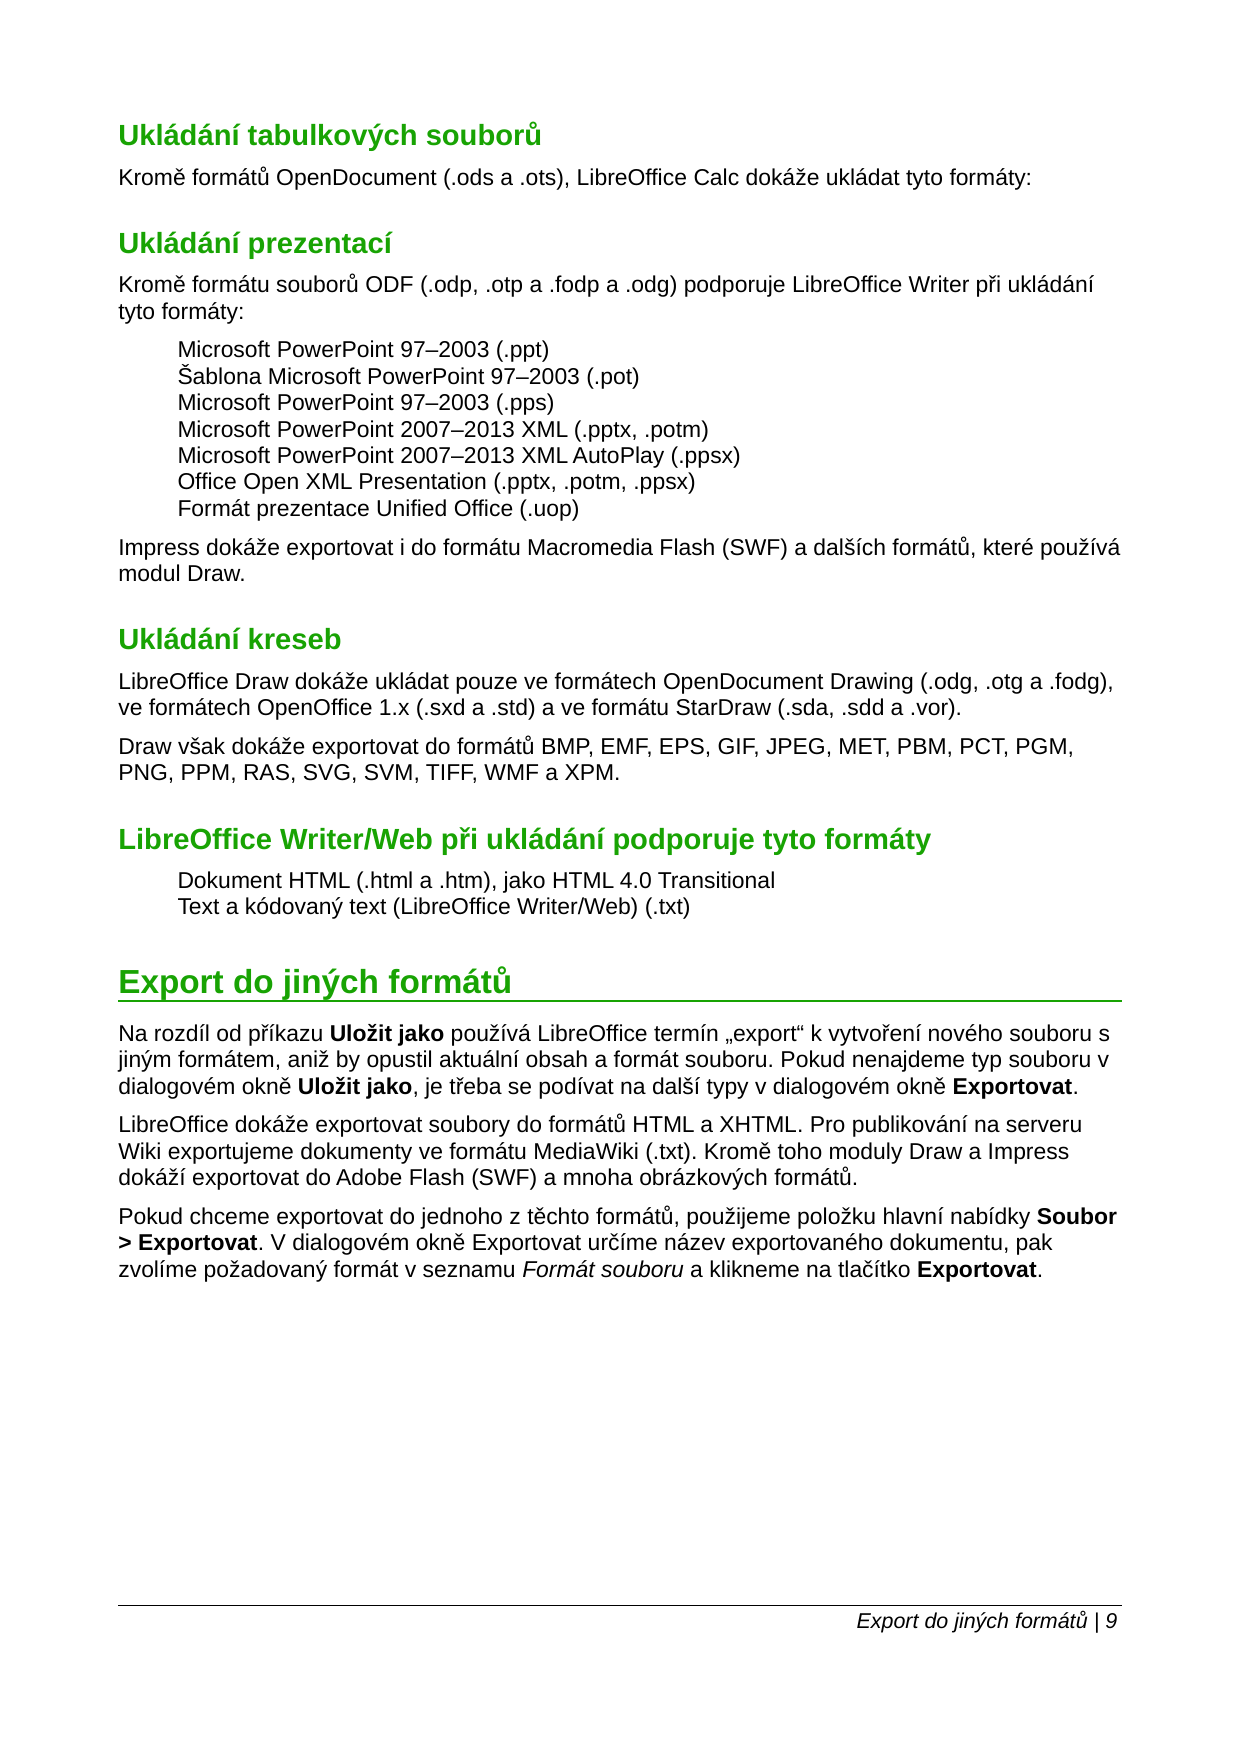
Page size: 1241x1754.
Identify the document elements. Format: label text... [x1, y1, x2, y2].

subtitle Export do jiných formátů [118, 962, 1122, 1000]
text LibreOffice dokáže exportovat soubory do formátů HTML a XHTML. Pro publikování na serveru Wiki exportujeme dokumenty ve formátu MediaWiki (.txt). Kromě toho moduly Draw a Impress dokáží exportovat do Adobe Flash (SWF) a mnoha obrázkových formátů. [118, 1111, 1122, 1191]
subtitle LibreOffice Writer/Web při ukládání podporuje tyto formáty [118, 822, 1122, 855]
list Kromě formátů OpenDocument (.ods a .ots), LibreOffice Calc dokáže ukládat tyto formáty: [118, 163, 1122, 190]
text LibreOffice Draw dokáže ukládat pouze ve formátech OpenDocument Drawing (.odg, .otg a .fodg), ve formátech OpenOffice 1.x (.sxd a .std) a ve formátu StarDraw (.sda, .sdd a .vor). [118, 668, 1122, 720]
list Kromě formátu souborů ODF (.odp, .otp a .fodp a .odg) podporuje LibreOffice Writer při ukládání tyto formáty: [118, 271, 1122, 324]
subtitle Ukládání prezentací [118, 226, 1122, 259]
text Pokud chceme exportovat do jednoho z těchto formátů, použijeme položku hlavní nabídky Soubor > Exportovat. V dialogovém okně Exportovat určíme název exportovaného dokumentu, pak zvolíme požadovaný formát v seznamu Formát souboru a klikneme na tlačítko Exportovat. [118, 1203, 1122, 1282]
subtitle Ukládání kreseb [118, 622, 1122, 656]
text Dokument HTML (.html a .htm), jako HTML 4.0 Transitional Text a kódovaný text (LibreOffice Writer/Web) (.txt) [177, 867, 1122, 920]
subtitle Ukládání tabulkových souborů [118, 118, 1122, 152]
text Microsoft PowerPoint 97–2003 (.ppt) Šablona Microsoft PowerPoint 97–2003 (.pot) Microsoft PowerPoint 97–2003 (.pps) Microsoft PowerPoint 2007–2013 XML (.pptx, .potm) Microsoft PowerPoint 2007–2013 XML AutoPlay (.ppsx) Office Open XML Presentation (.pptx, .potm, .ppsx) Formát prezentace Unified Office (.uop) [177, 336, 1122, 521]
text Draw však dokáže exportovat do formátů BMP, EMF, EPS, GIF, JPEG, MET, PBM, PCT, PGM, PNG, PPM, RAS, SVG, SVM, TIFF, WMF a XPM. [118, 733, 1122, 786]
text Na rozdíl od příkazu Uložit jako používá LibreOffice termín „export“ k vytvoření nového souboru s jiným formátem, aniž by opustil aktuální obsah a formát souboru. Pokud nenajdeme typ souboru v dialogovém okně Uložit jako, je třeba se podívat na další typy v dialogovém okně Exportovat. [118, 1020, 1122, 1099]
text Impress dokáže exportovat i do formátu Macromedia Flash (SWF) a dalších formátů, které používá modul Draw. [118, 533, 1122, 586]
